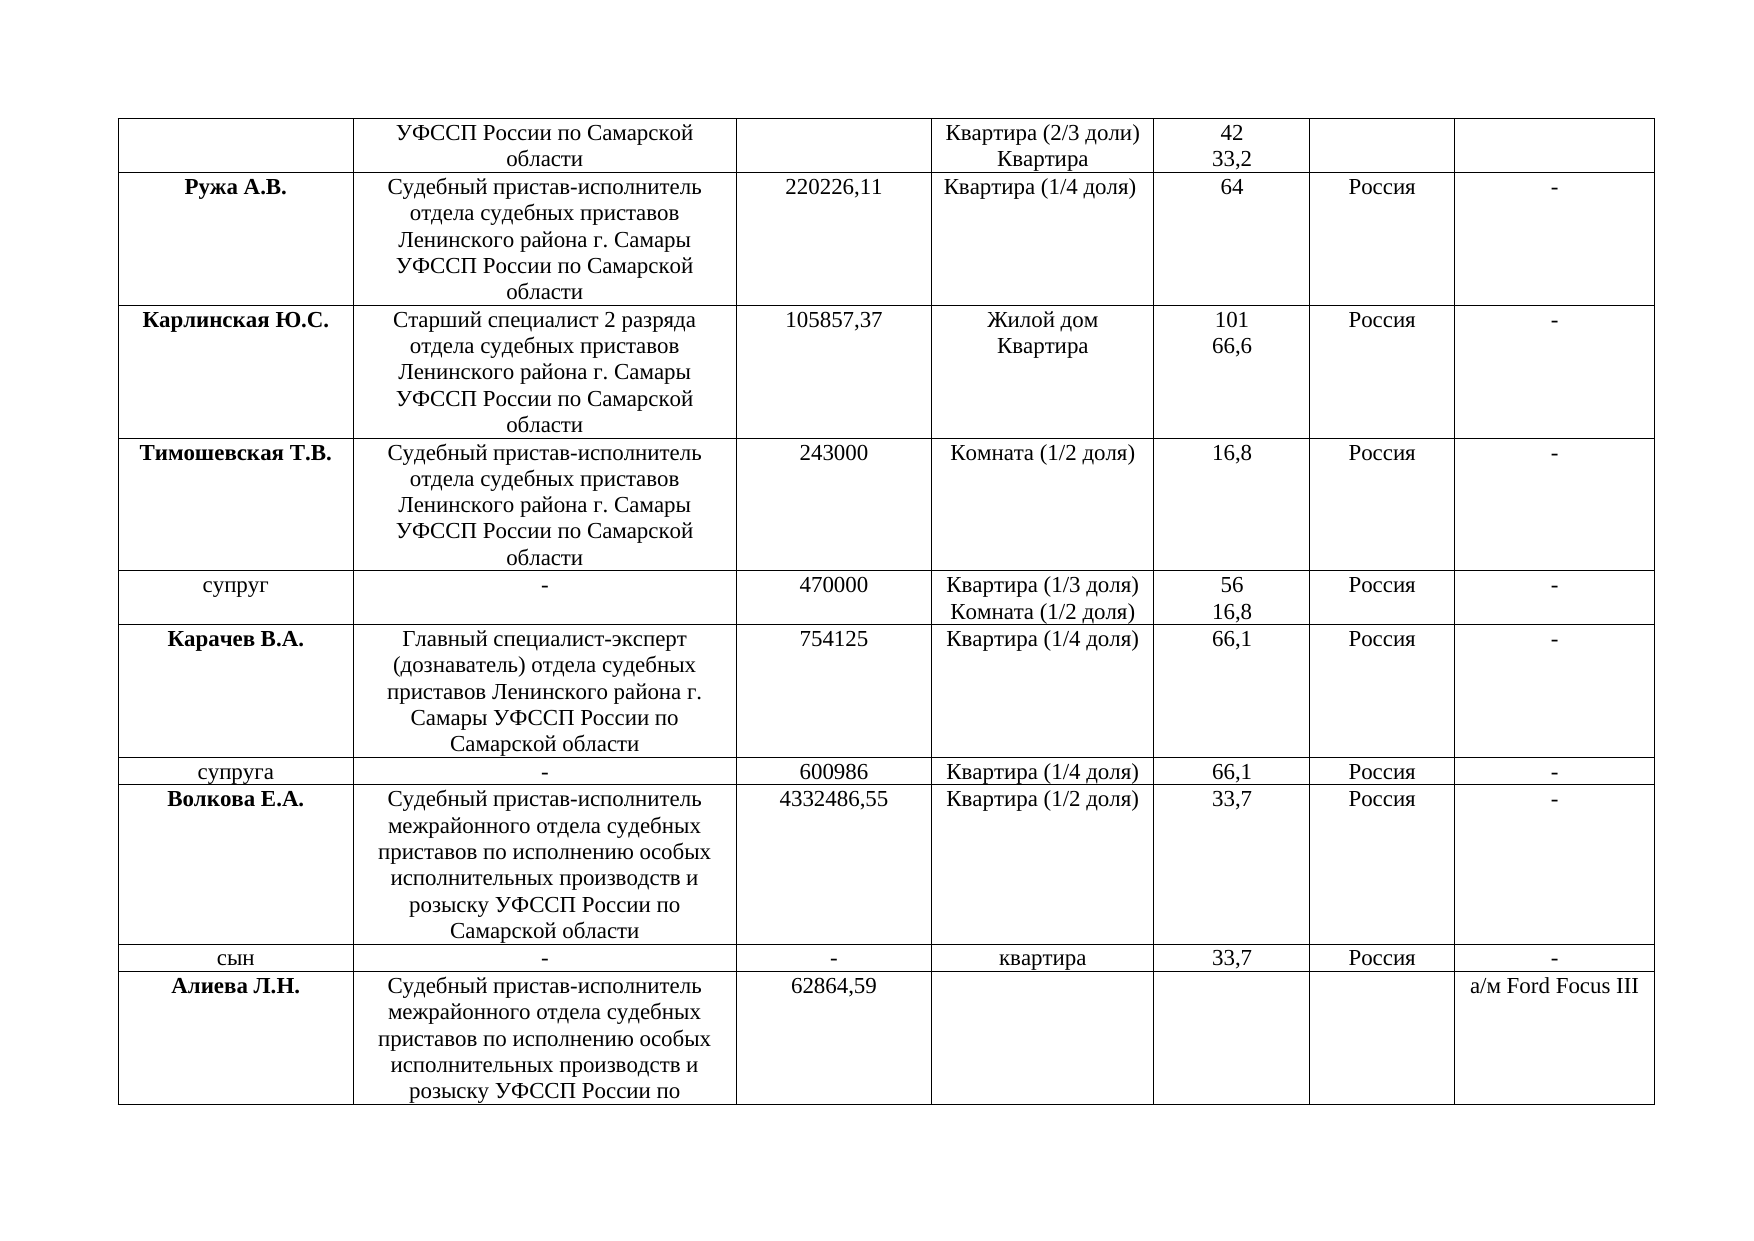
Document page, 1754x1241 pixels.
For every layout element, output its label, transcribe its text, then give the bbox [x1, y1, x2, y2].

table_cell Карлинская Ю.С. [119, 306, 353, 437]
table_cell Россия [1310, 945, 1454, 971]
table_cell 101 66,6 [1154, 306, 1309, 437]
table_cell Алиева Л.Н. [119, 972, 353, 1104]
table_cell [932, 972, 1153, 1104]
table_cell Квартира (1/4 доля) [932, 173, 1153, 305]
table_cell Судебный пристав-исполнитель отдела судебных приставов Ленинского района г. Самары УФССП России по Самарской области [354, 173, 736, 305]
table_cell Судебный пристав-исполнитель межрайонного отдела судебных приставов по исполнению особых исполнительных производств и розыску УФССП России по [354, 972, 736, 1104]
table_cell - [354, 571, 736, 624]
table_cell 66,1 [1154, 758, 1309, 784]
table_cell Россия [1310, 625, 1454, 757]
table_cell - [1455, 306, 1654, 437]
table_cell - [1455, 571, 1654, 624]
table_cell 4332486,55 [737, 785, 931, 943]
table_cell [1310, 119, 1454, 172]
table_cell супруга [119, 758, 353, 784]
table_cell 62864,59 [737, 972, 931, 1104]
table_cell 56 16,8 [1154, 571, 1309, 624]
table_cell - [1455, 785, 1654, 943]
table_cell Главный специалист-эксперт (дознаватель) отдела судебных приставов Ленинского района г. Самары УФССП России по Самарской области [354, 625, 736, 757]
table_cell 243000 [737, 439, 931, 570]
table_cell 105857,37 [737, 306, 931, 437]
table_cell - [1455, 625, 1654, 757]
table_cell 42 33,2 [1154, 119, 1309, 172]
table_cell [1310, 972, 1454, 1104]
table_cell сын [119, 945, 353, 971]
table_cell Россия [1310, 173, 1454, 305]
table_cell Россия [1310, 758, 1454, 784]
table_cell [119, 119, 353, 172]
table_cell Квартира (1/4 доля) [932, 758, 1153, 784]
table_cell супруг [119, 571, 353, 624]
table_cell - [1455, 439, 1654, 570]
table_cell квартира [932, 945, 1153, 971]
table_cell Квартира (2/3 доли) Квартира [932, 119, 1153, 172]
table_cell 33,7 [1154, 785, 1309, 943]
table_cell Судебный пристав-исполнитель отдела судебных приставов Ленинского района г. Самары УФССП России по Самарской области [354, 439, 736, 570]
table_cell Карачев В.А. [119, 625, 353, 757]
table_cell - [354, 758, 736, 784]
table_cell Квартира (1/2 доля) [932, 785, 1153, 943]
table_cell Россия [1310, 439, 1454, 570]
table_cell 16,8 [1154, 439, 1309, 570]
table_cell - [1455, 945, 1654, 971]
table_cell - [1455, 758, 1654, 784]
table_cell 220226,11 [737, 173, 931, 305]
table_cell Россия [1310, 571, 1454, 624]
table_cell - [1455, 173, 1654, 305]
table_cell 64 [1154, 173, 1309, 305]
table_cell а/м Ford Focus III [1455, 972, 1654, 1104]
table_cell Квартира (1/3 доля) Комната (1/2 доля) [932, 571, 1153, 624]
table_cell Старший специалист 2 разряда отдела судебных приставов Ленинского района г. Самары УФССП России по Самарской области [354, 306, 736, 437]
table_cell Россия [1310, 785, 1454, 943]
table_cell УФССП России по Самарской области [354, 119, 736, 172]
table_cell Ружа А.В. [119, 173, 353, 305]
table_cell 470000 [737, 571, 931, 624]
table_cell Волкова Е.А. [119, 785, 353, 943]
table_cell Жилой дом Квартира [932, 306, 1153, 437]
table_cell Судебный пристав-исполнитель межрайонного отдела судебных приставов по исполнению особых исполнительных производств и розыску УФССП России по Самарской области [354, 785, 736, 943]
table_cell - [354, 945, 736, 971]
table_cell 600986 [737, 758, 931, 784]
table_cell [1154, 972, 1309, 1104]
table_cell Россия [1310, 306, 1454, 437]
table_cell Комната (1/2 доля) [932, 439, 1153, 570]
table_cell [737, 119, 931, 172]
table_cell Квартира (1/4 доля) [932, 625, 1153, 757]
table_cell - [1455, 119, 1654, 172]
table_cell 66,1 [1154, 625, 1309, 757]
table_cell Тимошевская Т.В. [119, 439, 353, 570]
table_cell 33,7 [1154, 945, 1309, 971]
table_cell 754125 [737, 625, 931, 757]
table_cell - [737, 945, 931, 971]
